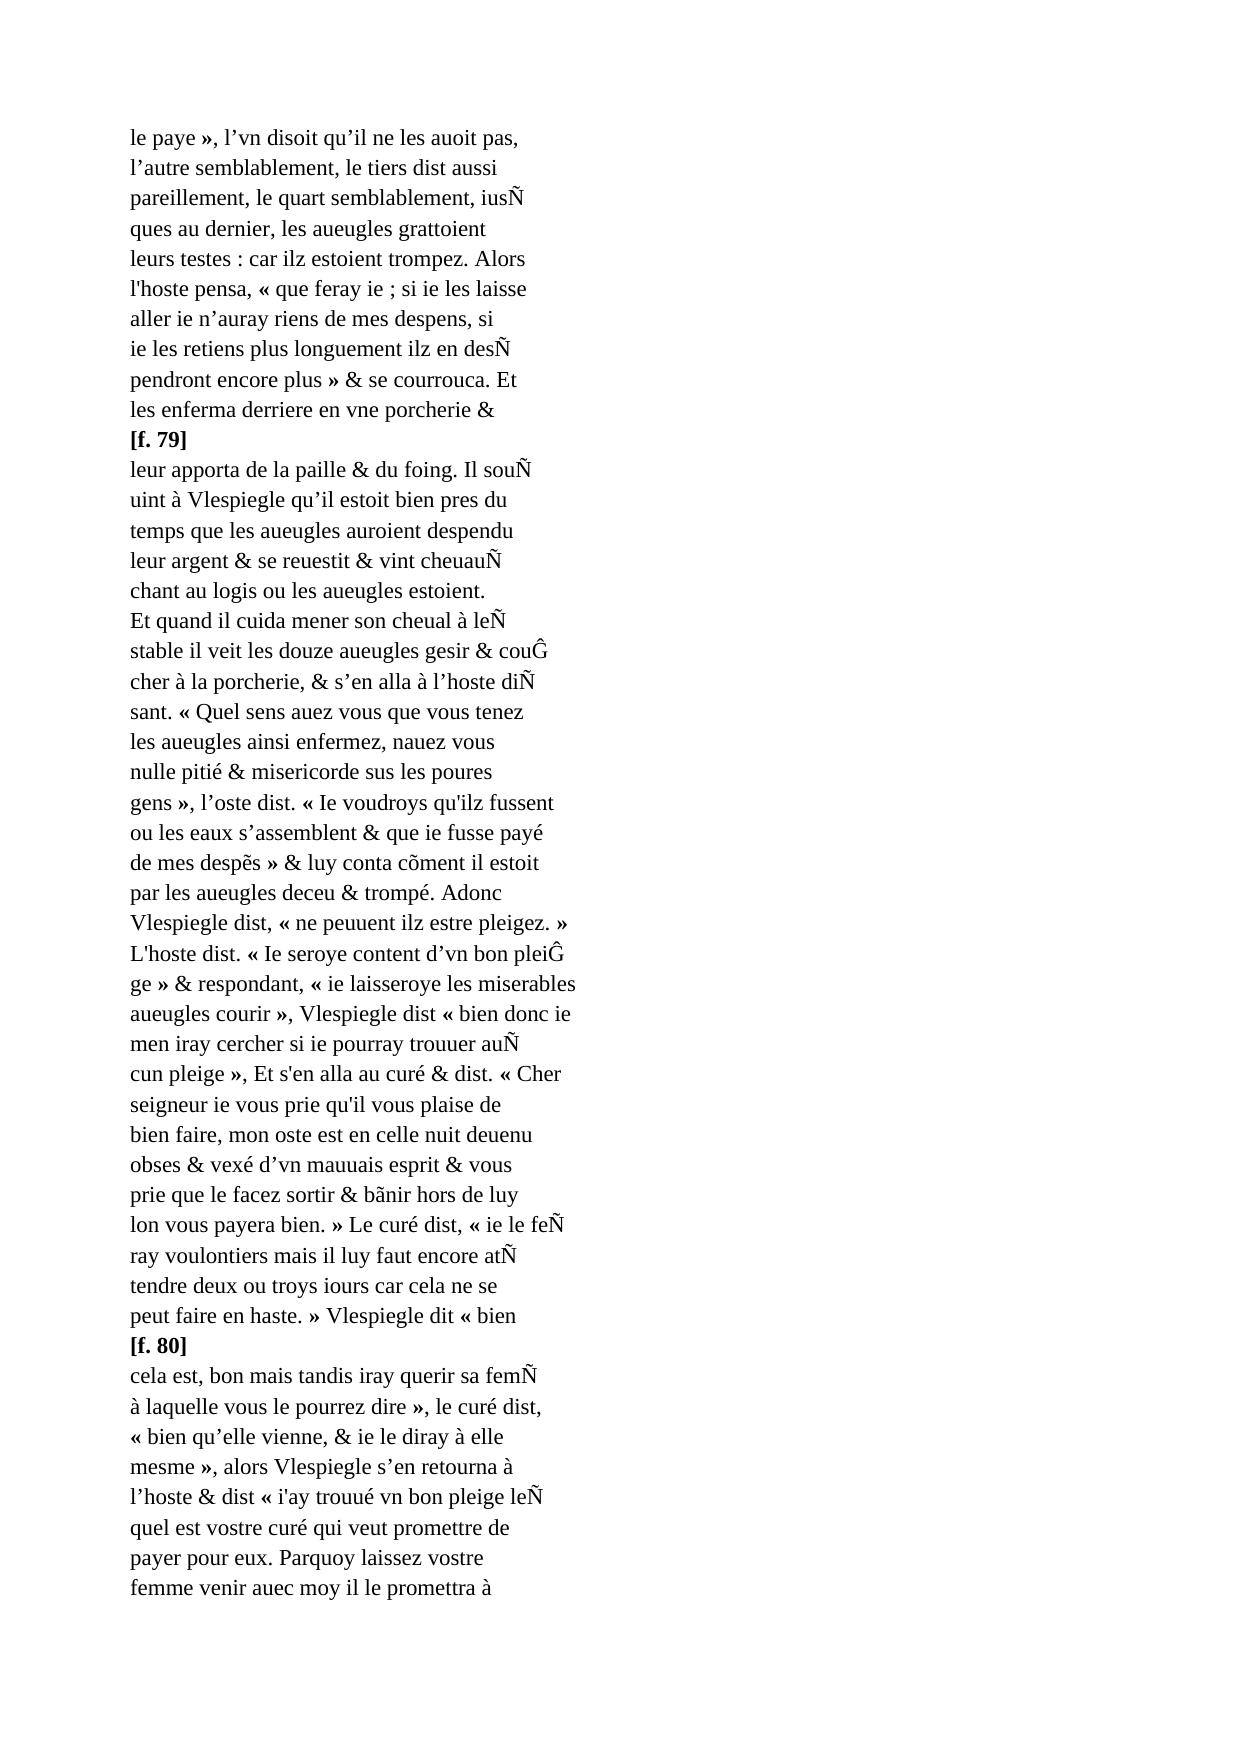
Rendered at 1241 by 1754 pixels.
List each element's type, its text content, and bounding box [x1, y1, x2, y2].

text le paye », l’vn disoit qu’il ne les auoit pas, l’autre semblablement, le tiers dist aussi pareillement, le quart semblablement, iusÑ ques au dernier, les aueugles grattoient leurs testes : car ilz estoient trompez. Alors l'hoste pensa, « que feray ie ; si ie les laisse aller ie n’auray riens de mes despens, si ie les retiens plus longuement ilz en desÑ pendront encore plus » & se courrouca. Et les enferma derriere en vne porcherie & [f. 79] leur apporta de la paille & du foing. Il souÑ uint à Vlespiegle qu’il estoit bien pres du temps que les aueugles auroient despendu leur argent & se reuestit & vint cheuauÑ chant au logis ou les aueugles estoient. Et quand il cuida mener son cheual à leÑ stable il veit les douze aueugles gesir & couĜ cher à la porcherie, & s’en alla à l’hoste diÑ sant. « Quel sens auez vous que vous tenez les aueugles ainsi enfermez, nauez vous nulle pitié & misericorde sus les poures gens », l’oste dist. « Ie voudroys qu'ilz fussent ou les eaux s’assemblent & que ie fusse payé de mes despẽs » & luy conta cõment il estoit par les aueugles deceu & trompé. Adonc Vlespiegle dist, « ne peuuent ilz estre pleigez. » L'hoste dist. « Ie seroye content d’vn bon pleiĜ ge » & respondant, « ie laisseroye les miserables aueugles courir », Vlespiegle dist « bien donc ie men iray cercher si ie pourray trouuer auÑ cun pleige », Et s'en alla au curé & dist. « Cher seigneur ie vous prie qu'il vous plaise de bien faire, mon oste est en celle nuit deuenu obses & vexé d’vn mauuais esprit & vous prie que le facez sortir & bãnir hors de luy lon vous payera bien. » Le curé dist, « ie le feÑ ray voulontiers mais il luy faut encore atÑ tendre deux ou troys iours car cela ne se peut faire en haste. » Vlespiegle dit « bien [f. 80] cela est, bon mais tandis iray querir sa femÑ à laquelle vous le pourrez dire », le curé dist, « bien qu’elle vienne, & ie le diray à elle mesme », alors Vlespiegle s’en retourna à l’hoste & dist « i'ay trouué vn bon pleige leÑ quel est vostre curé qui veut promettre de payer pour eux. Parquoy laissez vostre femme venir auec moy il le promettra à [118, 118, 1122, 1606]
